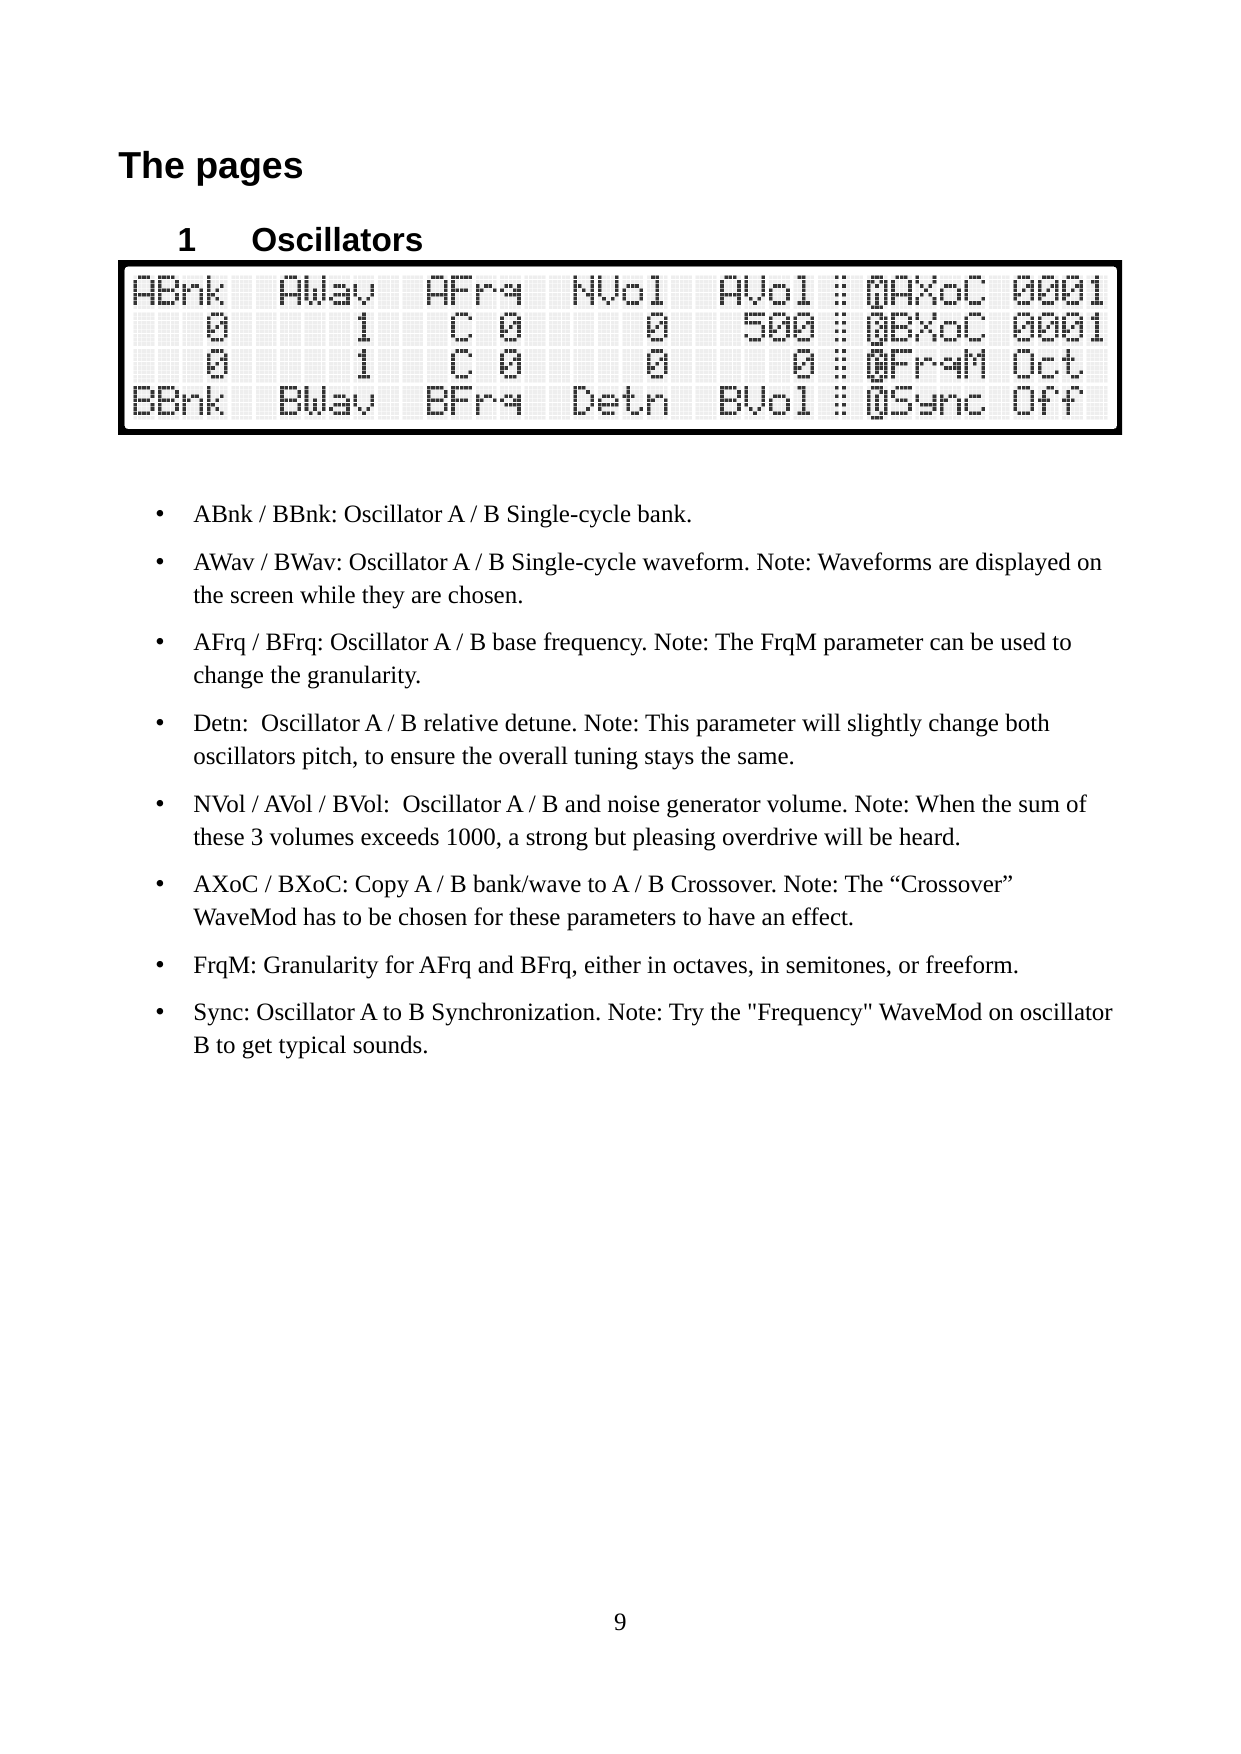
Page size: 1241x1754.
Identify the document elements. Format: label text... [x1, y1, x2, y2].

list AWav / BWav: Oscillator A / B Single-cycle waveform. Note: Waveforms are displayed on the screen while they are chosen. [156, 547, 1122, 608]
subtitle The pages [118, 143, 1122, 186]
subtitle Oscillators [177, 219, 1122, 258]
list NVol / AVol / BVol: Oscillator A / B and noise generator volume. Note: When the sum of these 3 volumes exceeds 1000, a strong but pleasing overdrive will be heard. [156, 789, 1122, 850]
list ABnk / BBnk: Oscillator A / B Single-cycle bank. [156, 499, 1122, 528]
list FrqM: Granularity for AFrq and BFrq, either in octaves, in semitones, or freeform. [156, 950, 1122, 979]
list AXoC / BXoC: Copy A / B bank/wave to A / B Crossover. Note: The “Crossover” WaveMod has to be chosen for these parameters to have an effect. [156, 869, 1122, 931]
list AFrq / BFrq: Oscillator A / B base frequency. Note: The FrqM parameter can be used to change the granularity. [156, 627, 1122, 689]
list Detn: Oscillator A / B relative detune. Note: This parameter will slightly change both oscillators pitch, to ensure the overall tuning stays the same. [156, 708, 1122, 770]
picture [118, 260, 1123, 435]
list Sync: Oscillator A to B Synchronization. Note: Try the "Frequency" WaveMod on oscillator B to get typical sounds. [156, 997, 1122, 1059]
